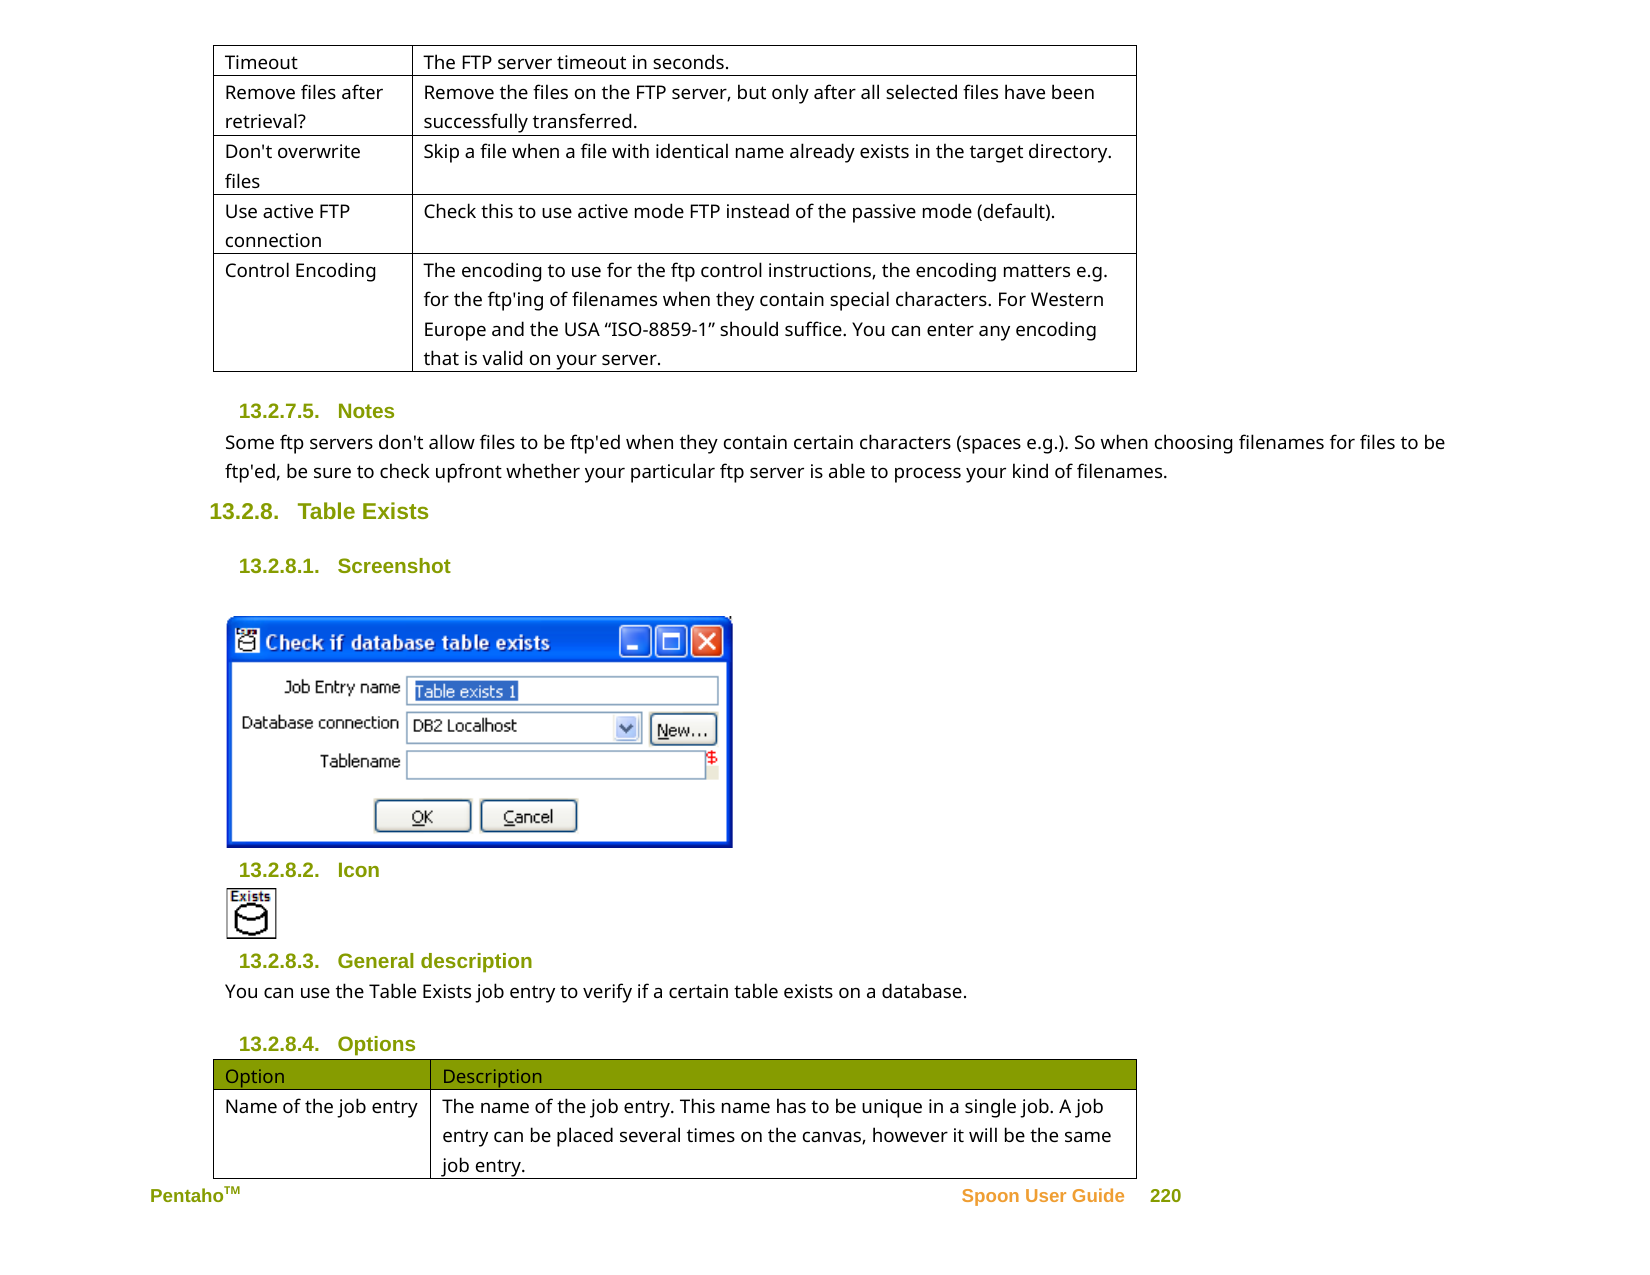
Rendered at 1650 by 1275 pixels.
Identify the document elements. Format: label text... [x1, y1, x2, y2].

table_cell The name of the job entry. This name has to be unique in a single job. A job entry can be placed several times on the canvas, however it will be the same job entry. [431, 1090, 1136, 1178]
subtitle Screenshot [239, 545, 1500, 580]
table_cell The FTP server timeout in seconds. [413, 46, 1136, 75]
table_header Description [431, 1060, 1136, 1089]
table_cell Name of the job entry [214, 1090, 430, 1178]
table_cell Timeout [214, 46, 412, 75]
table_cell Remove the files on the FTP server, but only after all selected files have been successfully transferred. [413, 76, 1136, 134]
table_header Option [214, 1060, 430, 1089]
subtitle General description [239, 946, 1500, 975]
table_cell Skip a file when a file with identical name already exists in the target directory. [413, 136, 1136, 194]
picture [226, 616, 733, 848]
table_cell Check this to use active mode FTP instead of the passive mode (default). [413, 195, 1136, 253]
subtitle Icon [239, 855, 1500, 884]
table_cell Use active FTP connection [214, 195, 412, 253]
table_cell Remove files after retrieval? [214, 76, 412, 134]
subtitle Table Exists [209, 492, 1500, 527]
table_cell Don't overwrite files [214, 136, 412, 194]
table_cell Control Encoding [214, 254, 412, 371]
subtitle Options [239, 1024, 1500, 1058]
subtitle Notes [239, 391, 1500, 426]
picture [226, 888, 277, 939]
text Some ftp servers don't allow files to be ftp'ed when they contain certain characters (spaces e.g.). So when choosing filenames for files to be ftp'ed, be sure to check upfront whether your particular ftp server is able to process your kind of filenames. [225, 426, 1500, 485]
text You can use the Table Exists job entry to verify if a certain table exists on a database. [225, 976, 1500, 1005]
table_cell The encoding to use for the ftp control instructions, the encoding matters e.g. for the ftp'ing of filenames when they contain special characters. For Western Europe and the USA “ISO-8859-1” should suffice. You can enter any encoding that is valid on your server. [413, 254, 1136, 371]
